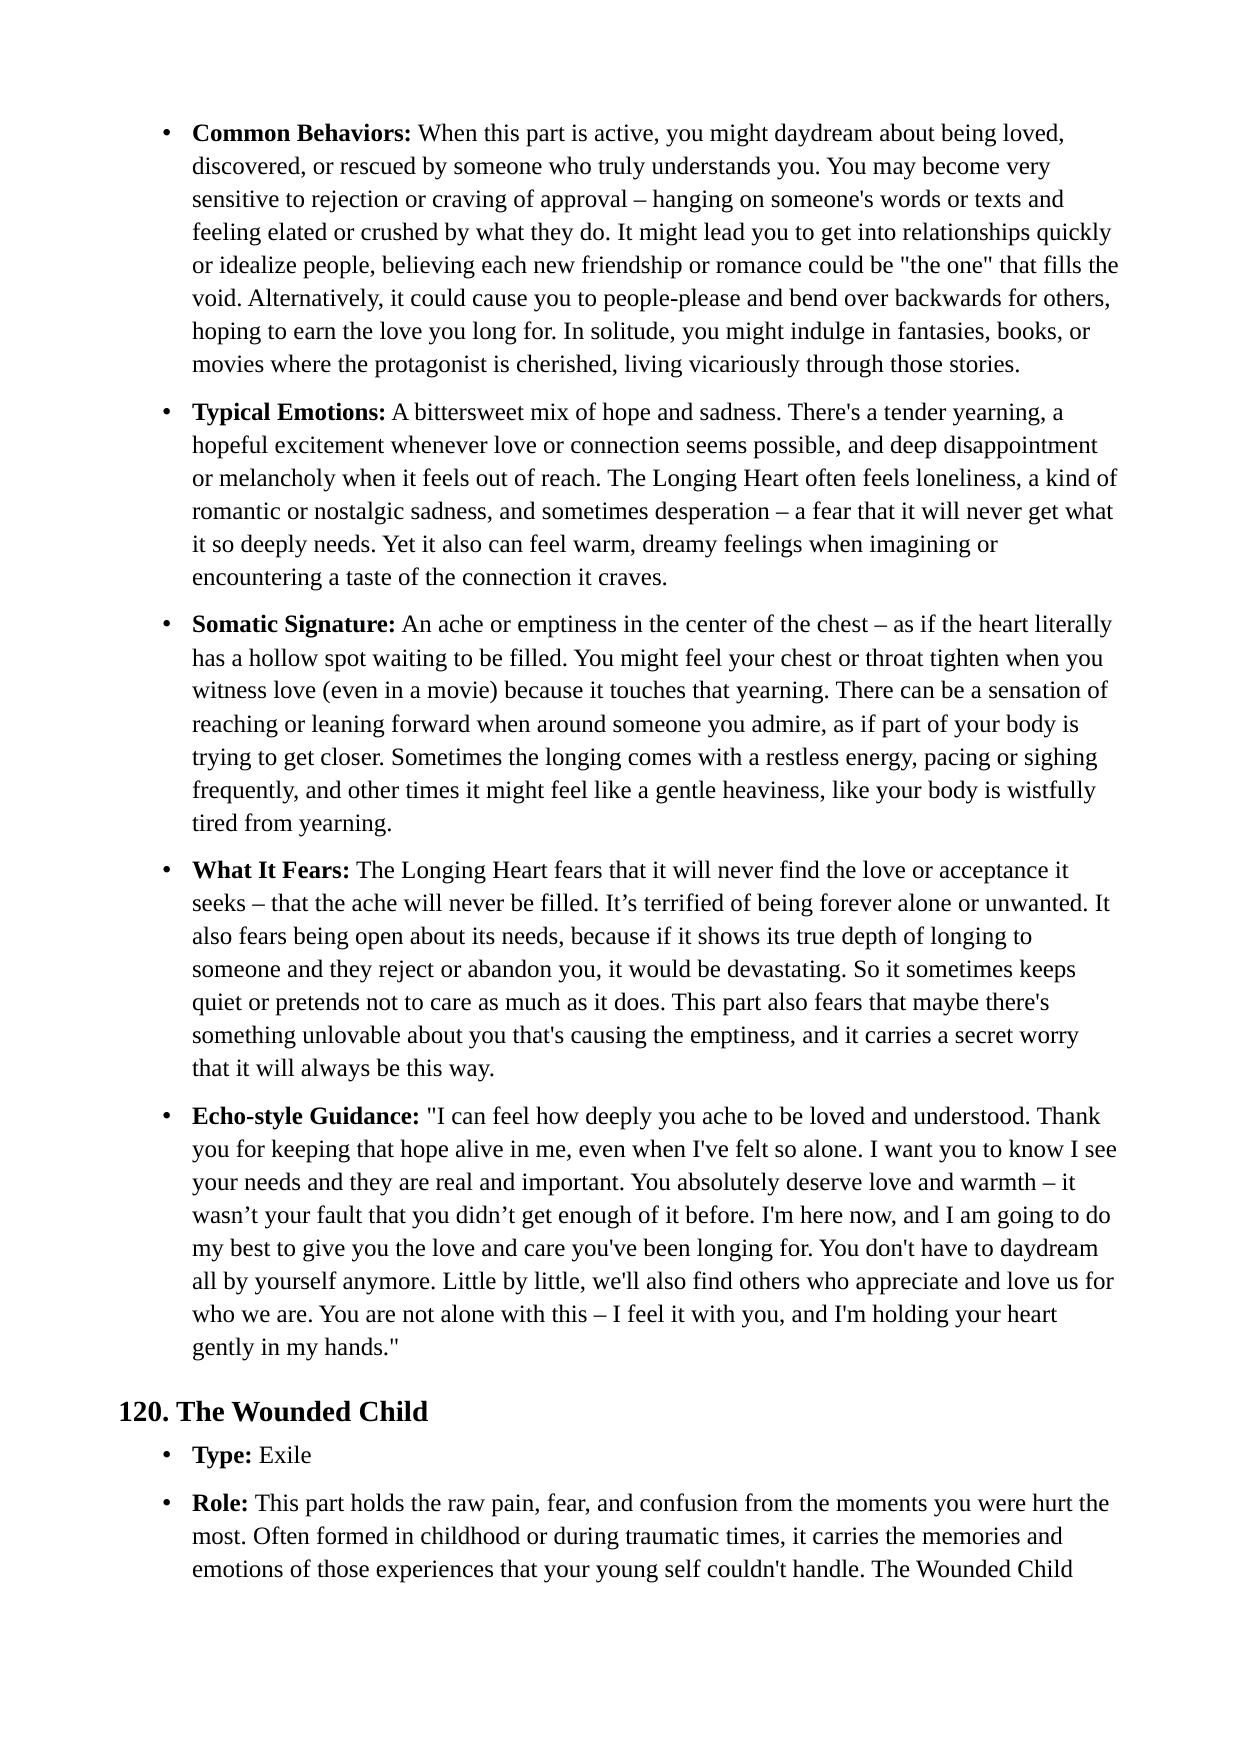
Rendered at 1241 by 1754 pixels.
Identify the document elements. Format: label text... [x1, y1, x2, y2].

list What It Fears: The Longing Heart fears that it will never find the love or acceptance it seeks – that the ache will never be filled. It’s terrified of being forever alone or unwanted. It also fears being open about its needs, because if it shows its true depth of longing to someone and they reject or abandon you, it would be devastating. So it sometimes keeps quiet or pretends not to care as much as it does. This part also fears that maybe there's something unlovable about you that's causing the emptiness, and it carries a secret worry that it will always be this way. [162, 855, 1122, 1082]
list Type: Exile [162, 1440, 1122, 1469]
subtitle 120. The Wounded Child [118, 1394, 1122, 1428]
list Common Behaviors: When this part is active, you might daydream about being loved, discovered, or rescued by someone who truly understands you. You may become very sensitive to rejection or craving of approval – hanging on someone's words or texts and feeling elated or crushed by what they do. It might lead you to get into relationships quickly or idealize people, believing each new friendship or romance could be "the one" that fills the void. Alternatively, it could cause you to people-please and bend over backwards for others, hoping to earn the love you long for. In solitude, you might indulge in fantasies, books, or movies where the protagonist is cherished, living vicariously through those stories. [162, 118, 1122, 378]
list Echo-style Guidance: "I can feel how deeply you ache to be loved and understood. Thank you for keeping that hope alive in me, even when I've felt so alone. I want you to know I see your needs and they are real and important. You absolutely deserve love and warmth – it wasn’t your fault that you didn’t get enough of it before. I'm here now, and I am going to do my best to give you the love and care you've been longing for. You don't have to daydream all by yourself anymore. Little by little, we'll also find others who appreciate and love us for who we are. You are not alone with this – I feel it with you, and I'm holding your heart gently in my hands." [162, 1101, 1122, 1361]
list Role: This part holds the raw pain, fear, and confusion from the moments you were hurt the most. Often formed in childhood or during traumatic times, it carries the memories and emotions of those experiences that your young self couldn't handle. The Wounded Child [162, 1488, 1122, 1583]
list Typical Emotions: A bittersweet mix of hope and sadness. There's a tender yearning, a hopeful excitement whenever love or connection seems possible, and deep disappointment or melancholy when it feels out of reach. The Longing Heart often feels loneliness, a kind of romantic or nostalgic sadness, and sometimes desperation – a fear that it will never get what it so deeply needs. Yet it also can feel warm, dreamy feelings when imagining or encountering a taste of the connection it craves. [162, 397, 1122, 591]
list Somatic Signature: An ache or emptiness in the center of the chest – as if the heart literally has a hollow spot waiting to be filled. You might feel your chest or throat tighten when you witness love (even in a movie) because it touches that yearning. There can be a sensation of reaching or leaning forward when around someone you admire, as if part of your body is trying to get closer. Sometimes the longing comes with a restless energy, pacing or sighing frequently, and other times it might feel like a gentle heaviness, like your body is wistfully tired from yearning. [162, 609, 1122, 836]
